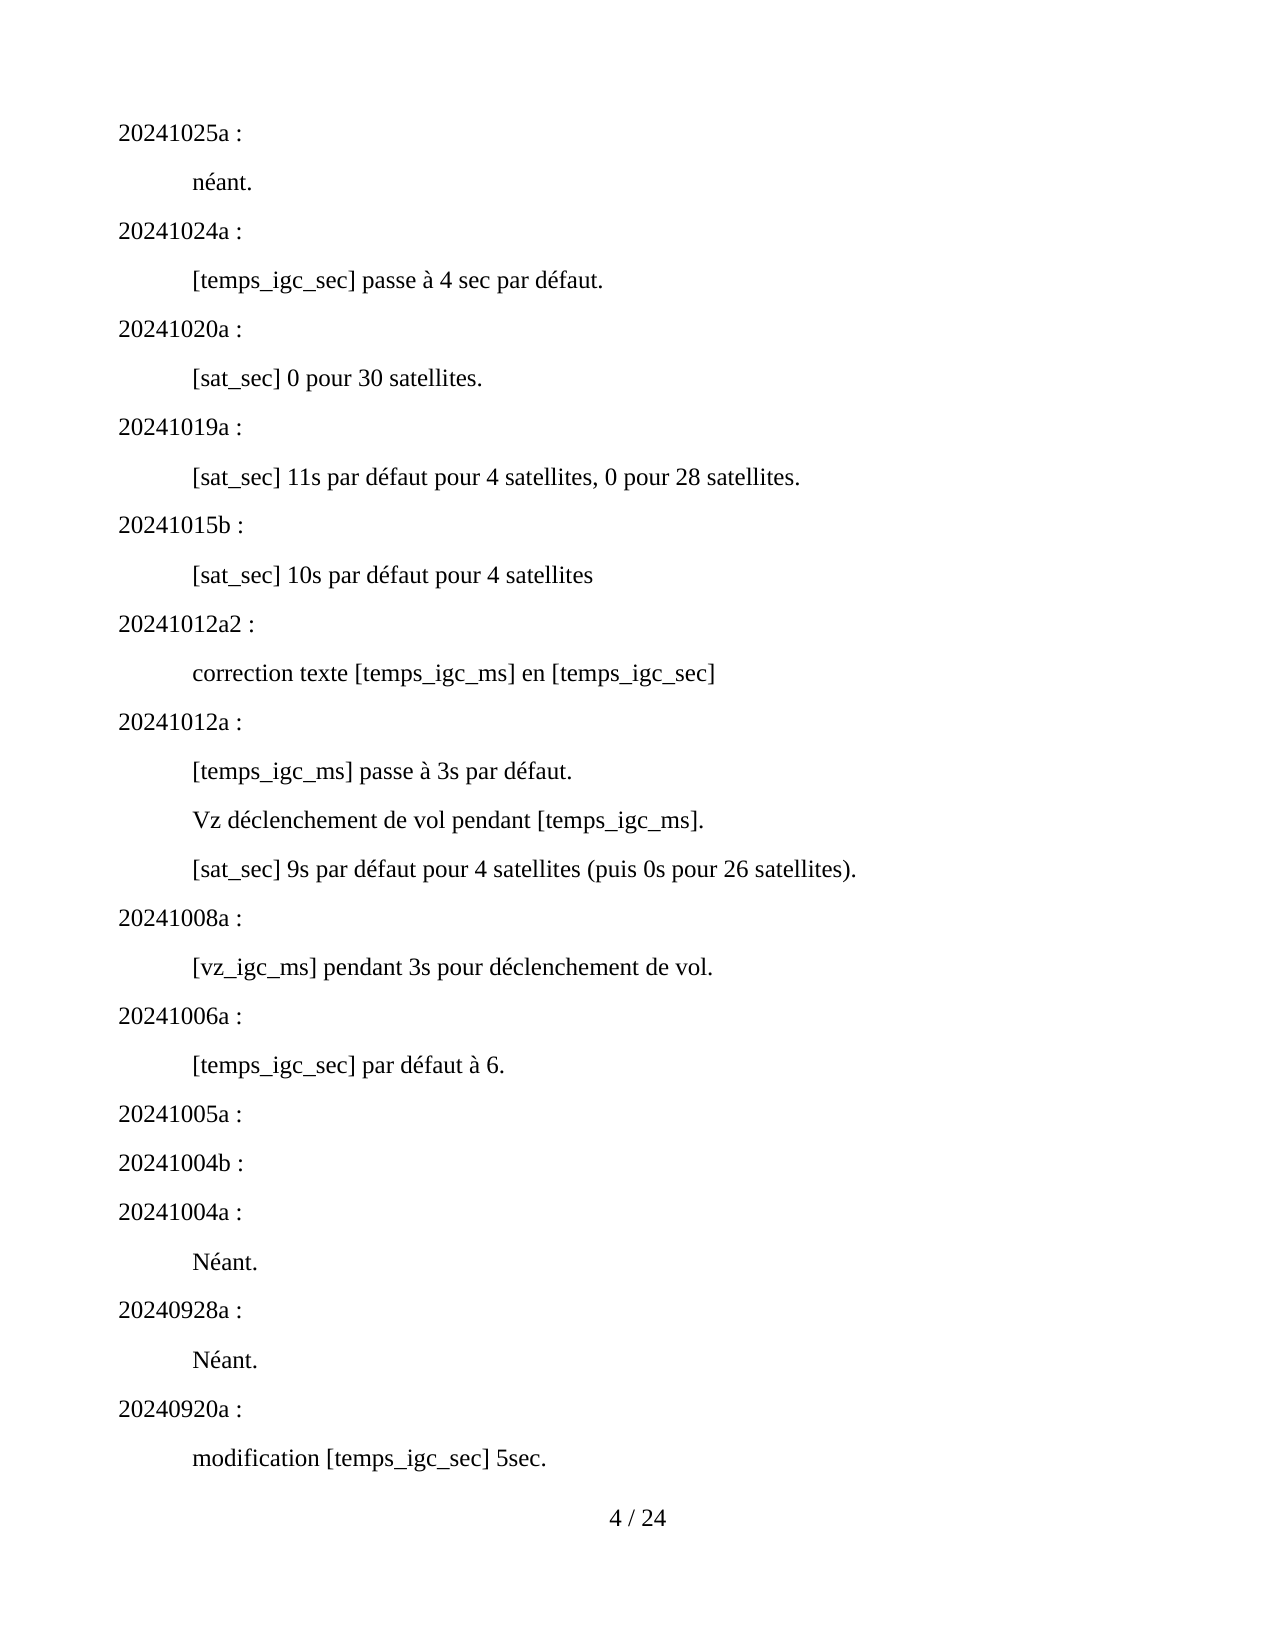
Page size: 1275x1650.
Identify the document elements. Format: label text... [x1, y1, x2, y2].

text [sat_sec] 9s par défaut pour 4 satellites (puis 0s pour 26 satellites). [118, 854, 1157, 883]
text 20241005a : [118, 1099, 1157, 1128]
text 20241006a : [118, 1001, 1157, 1030]
text 20241024a : [118, 216, 1157, 245]
text [temps_igc_ms] passe à 3s par défaut. [118, 756, 1157, 785]
text 20241025a : [118, 118, 1157, 147]
text correction texte [temps_igc_ms] en [temps_igc_sec] [118, 658, 1157, 687]
text 20241008a : [118, 903, 1157, 932]
text 20241012a2 : [118, 609, 1157, 637]
text 20241012a : [118, 707, 1157, 736]
text [sat_sec] 11s par défaut pour 4 satellites, 0 pour 28 satellites. [118, 462, 1157, 490]
text 20241015b : [118, 511, 1157, 539]
text Vz déclenchement de vol pendant [temps_igc_ms]. [118, 805, 1157, 834]
text 20241004b : [118, 1148, 1157, 1177]
text Néant. [118, 1345, 1157, 1373]
text [temps_igc_sec] passe à 4 sec par défaut. [118, 265, 1157, 294]
text néant. [118, 167, 1157, 196]
text 20240928a : [118, 1296, 1157, 1324]
text [sat_sec] 0 pour 30 satellites. [118, 363, 1157, 392]
text [vz_igc_ms] pendant 3s pour déclenchement de vol. [118, 952, 1157, 981]
text [sat_sec] 10s par défaut pour 4 satellites [118, 560, 1157, 588]
text [temps_igc_sec] par défaut à 6. [118, 1050, 1157, 1079]
text Néant. [118, 1247, 1157, 1275]
text 20241020a : [118, 314, 1157, 343]
text modification [temps_igc_sec] 5sec. [118, 1443, 1157, 1472]
text 20241004a : [118, 1197, 1157, 1226]
text 20241019a : [118, 412, 1157, 441]
text 20240920a : [118, 1394, 1157, 1422]
